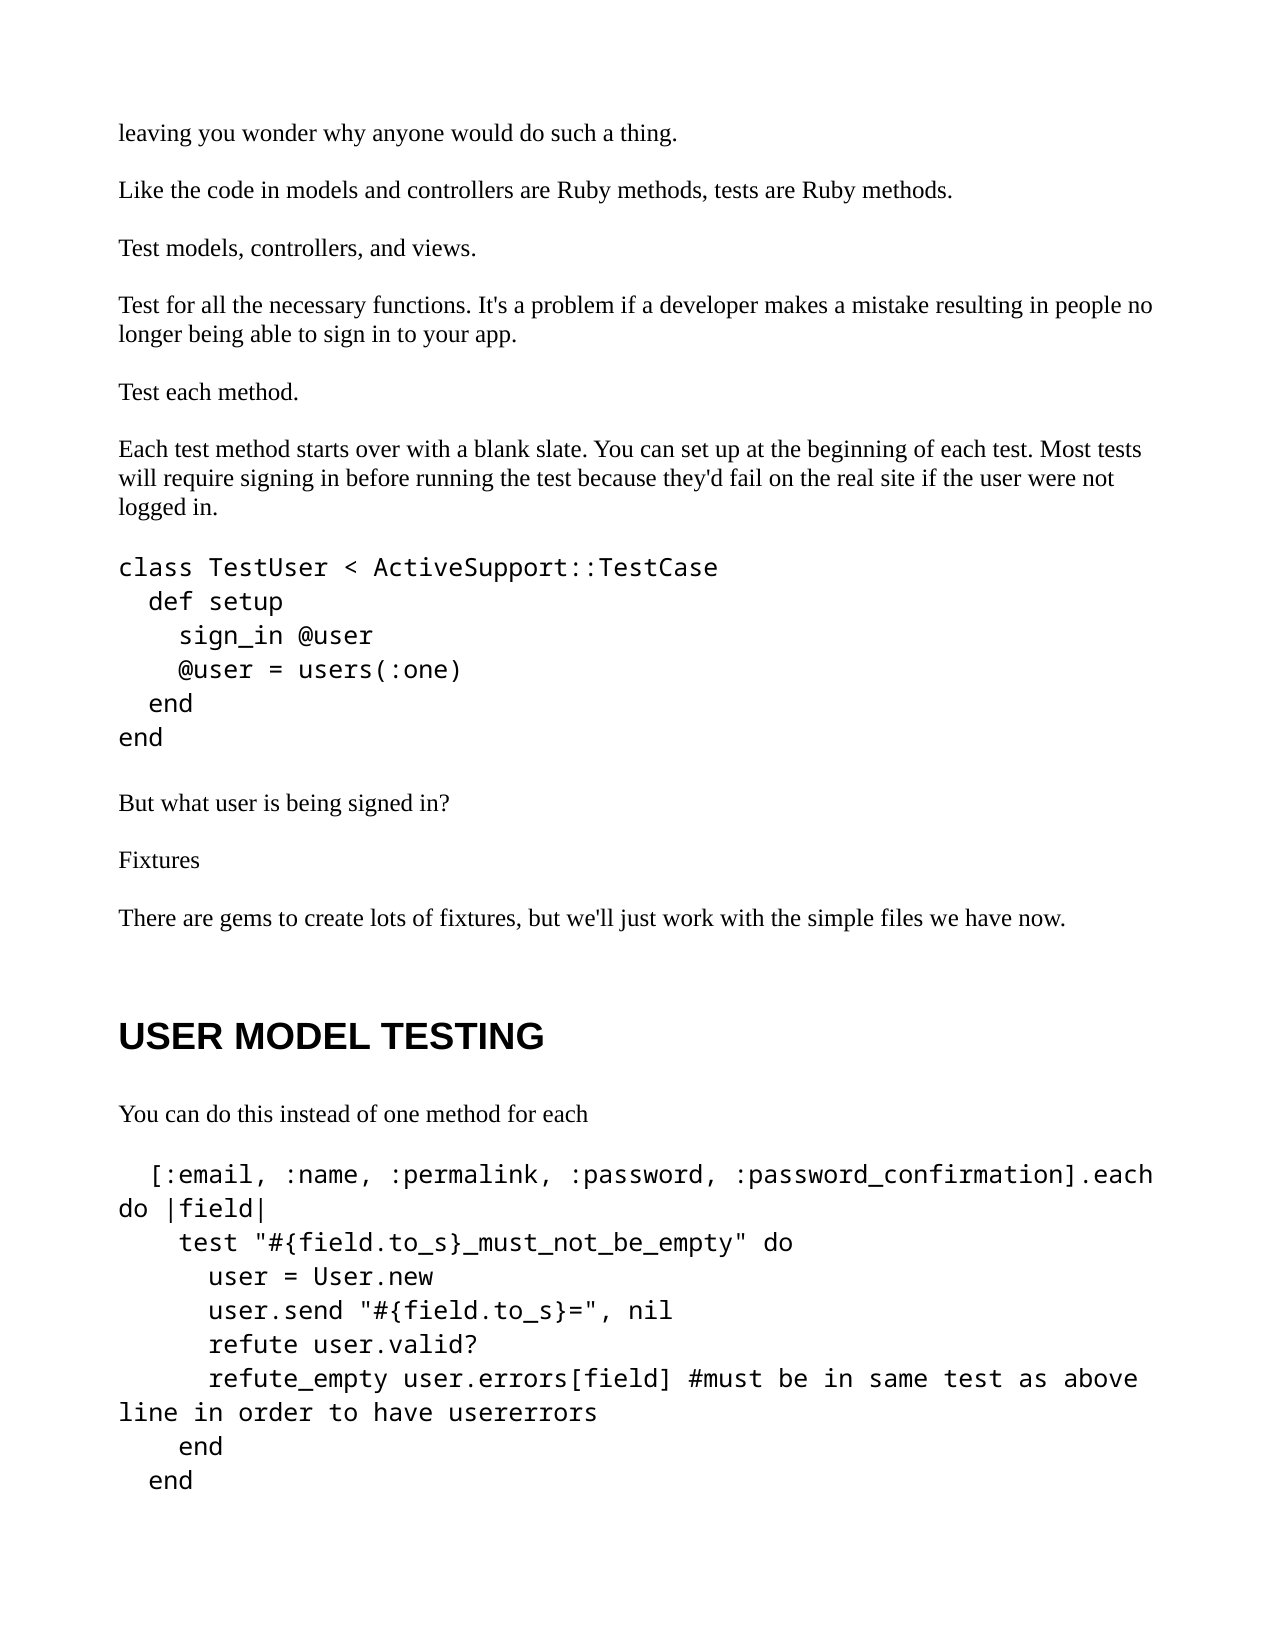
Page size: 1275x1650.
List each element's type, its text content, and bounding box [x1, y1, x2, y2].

text [:email, :name, :permalink, :password, :password_confirmation].each do |field| [118, 1156, 1157, 1224]
text def setup [118, 583, 1157, 617]
text But what user is being signed in? [118, 788, 1157, 817]
text sign_in @user [118, 617, 1157, 652]
text end [118, 1429, 1157, 1463]
text There are gems to create lots of fixtures, but we'll just work with the simple files we have now. [118, 903, 1157, 932]
text end [118, 720, 1157, 754]
text Test for all the necessary functions. It's a problem if a developer makes a mistake resulting in people no longer being able to sign in to your app. [118, 291, 1157, 348]
text Fixtures [118, 845, 1157, 874]
text test "#{field.to_s}_must_not_be_empty" do [118, 1224, 1157, 1259]
subtitle USER MODEL TESTING [118, 1014, 1157, 1058]
text end [118, 686, 1157, 720]
text user = User.new [118, 1259, 1157, 1293]
text user.send "#{field.to_s}=", nil [118, 1293, 1157, 1327]
text @user = users(:one) [118, 652, 1157, 686]
text You can do this instead of one method for each [118, 1099, 1157, 1128]
text refute user.valid? [118, 1327, 1157, 1361]
text Like the code in models and controllers are Ruby methods, tests are Ruby methods. [118, 176, 1157, 204]
text refute_empty user.errors[field] #must be in same test as above line in order to have usererrors [118, 1361, 1157, 1429]
text class TestUser < ActiveSupport::TestCase [118, 549, 1157, 583]
text Each test method starts over with a blank slate. You can set up at the beginning of each test. Most tests will require signing in before running the test because they'd fail on the real site if the user were not logged in. [118, 434, 1157, 521]
text end [118, 1463, 1157, 1497]
text leaving you wonder why anyone would do such a thing. [118, 118, 1157, 147]
text Test each method. [118, 377, 1157, 406]
text Test models, controllers, and views. [118, 233, 1157, 262]
